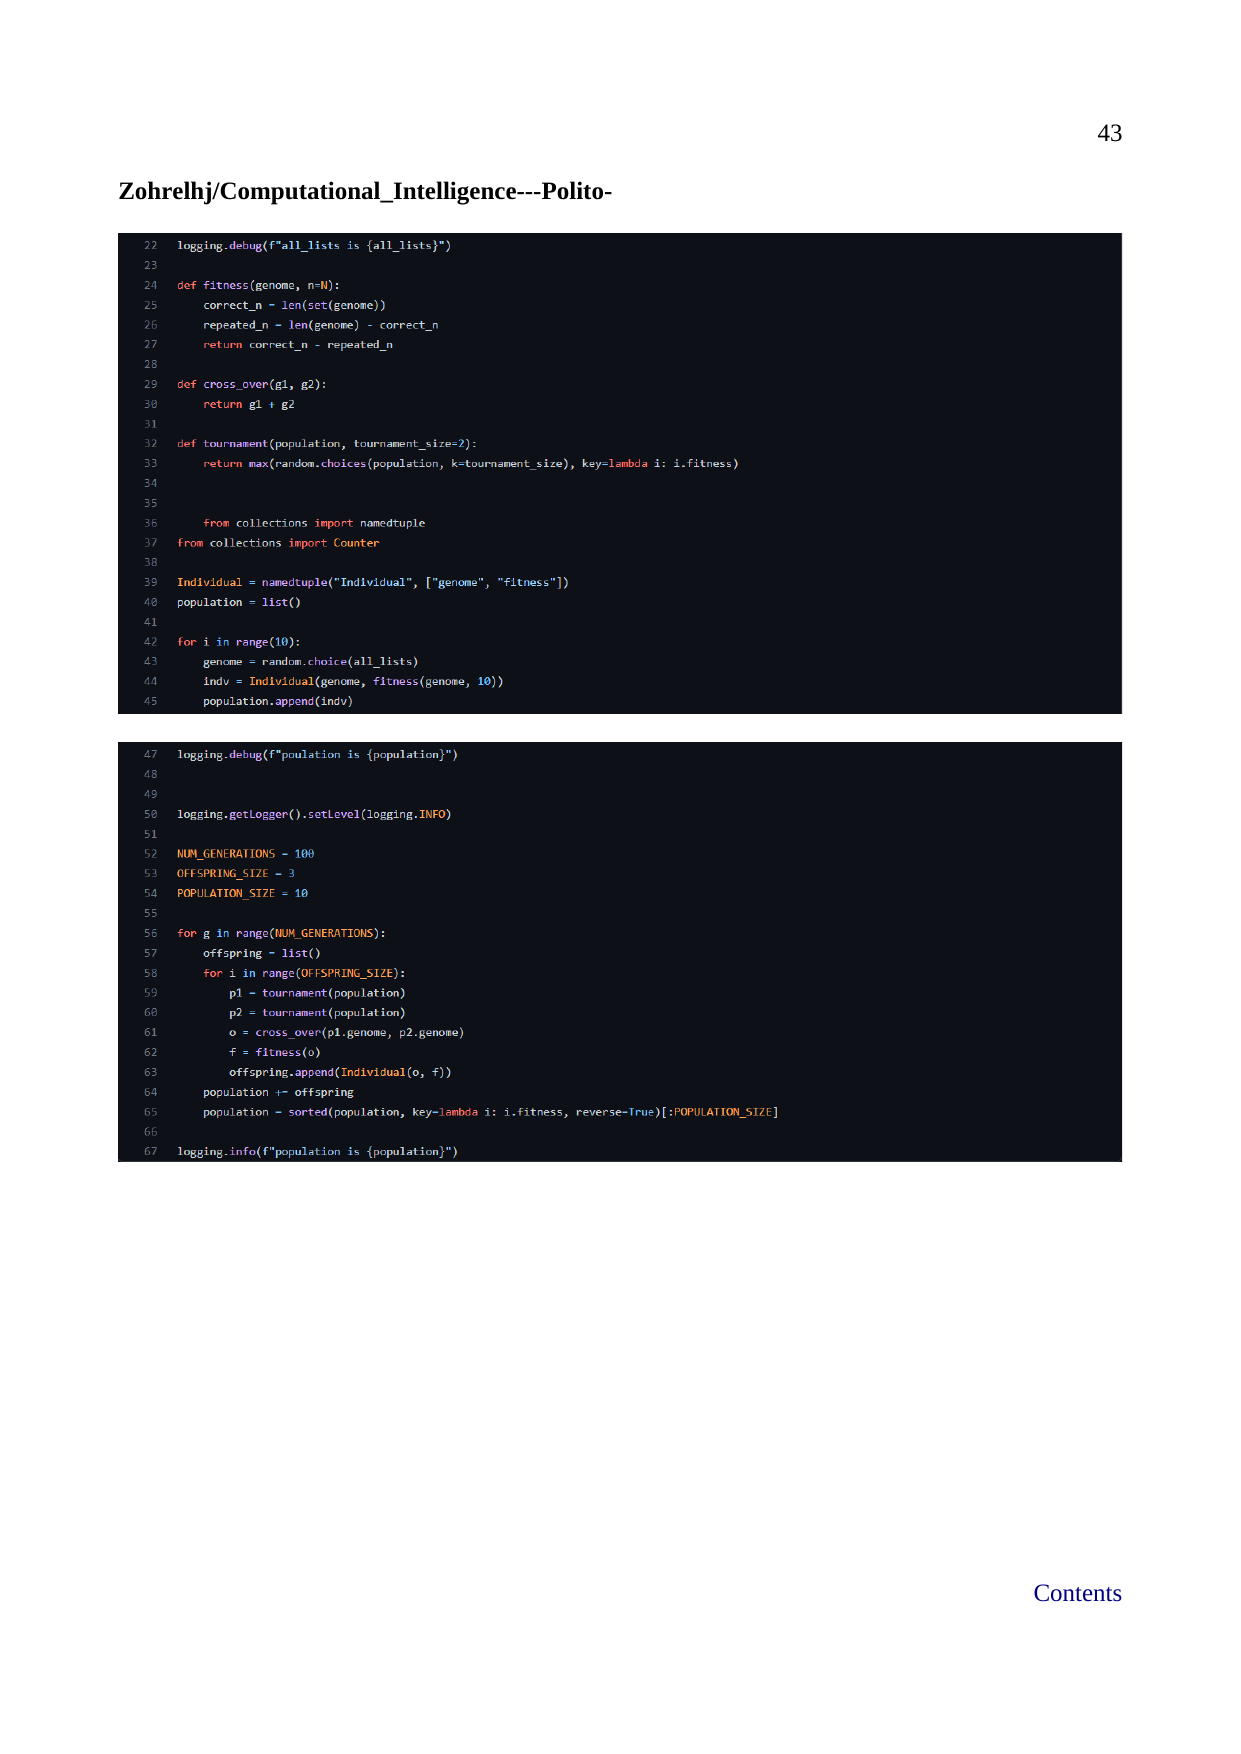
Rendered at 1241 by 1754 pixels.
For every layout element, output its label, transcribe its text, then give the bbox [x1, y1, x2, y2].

picture [118, 233, 1123, 714]
text Zohrelhj/Computational_Intelligence---Polito- [118, 176, 1122, 205]
picture [118, 742, 1123, 1162]
